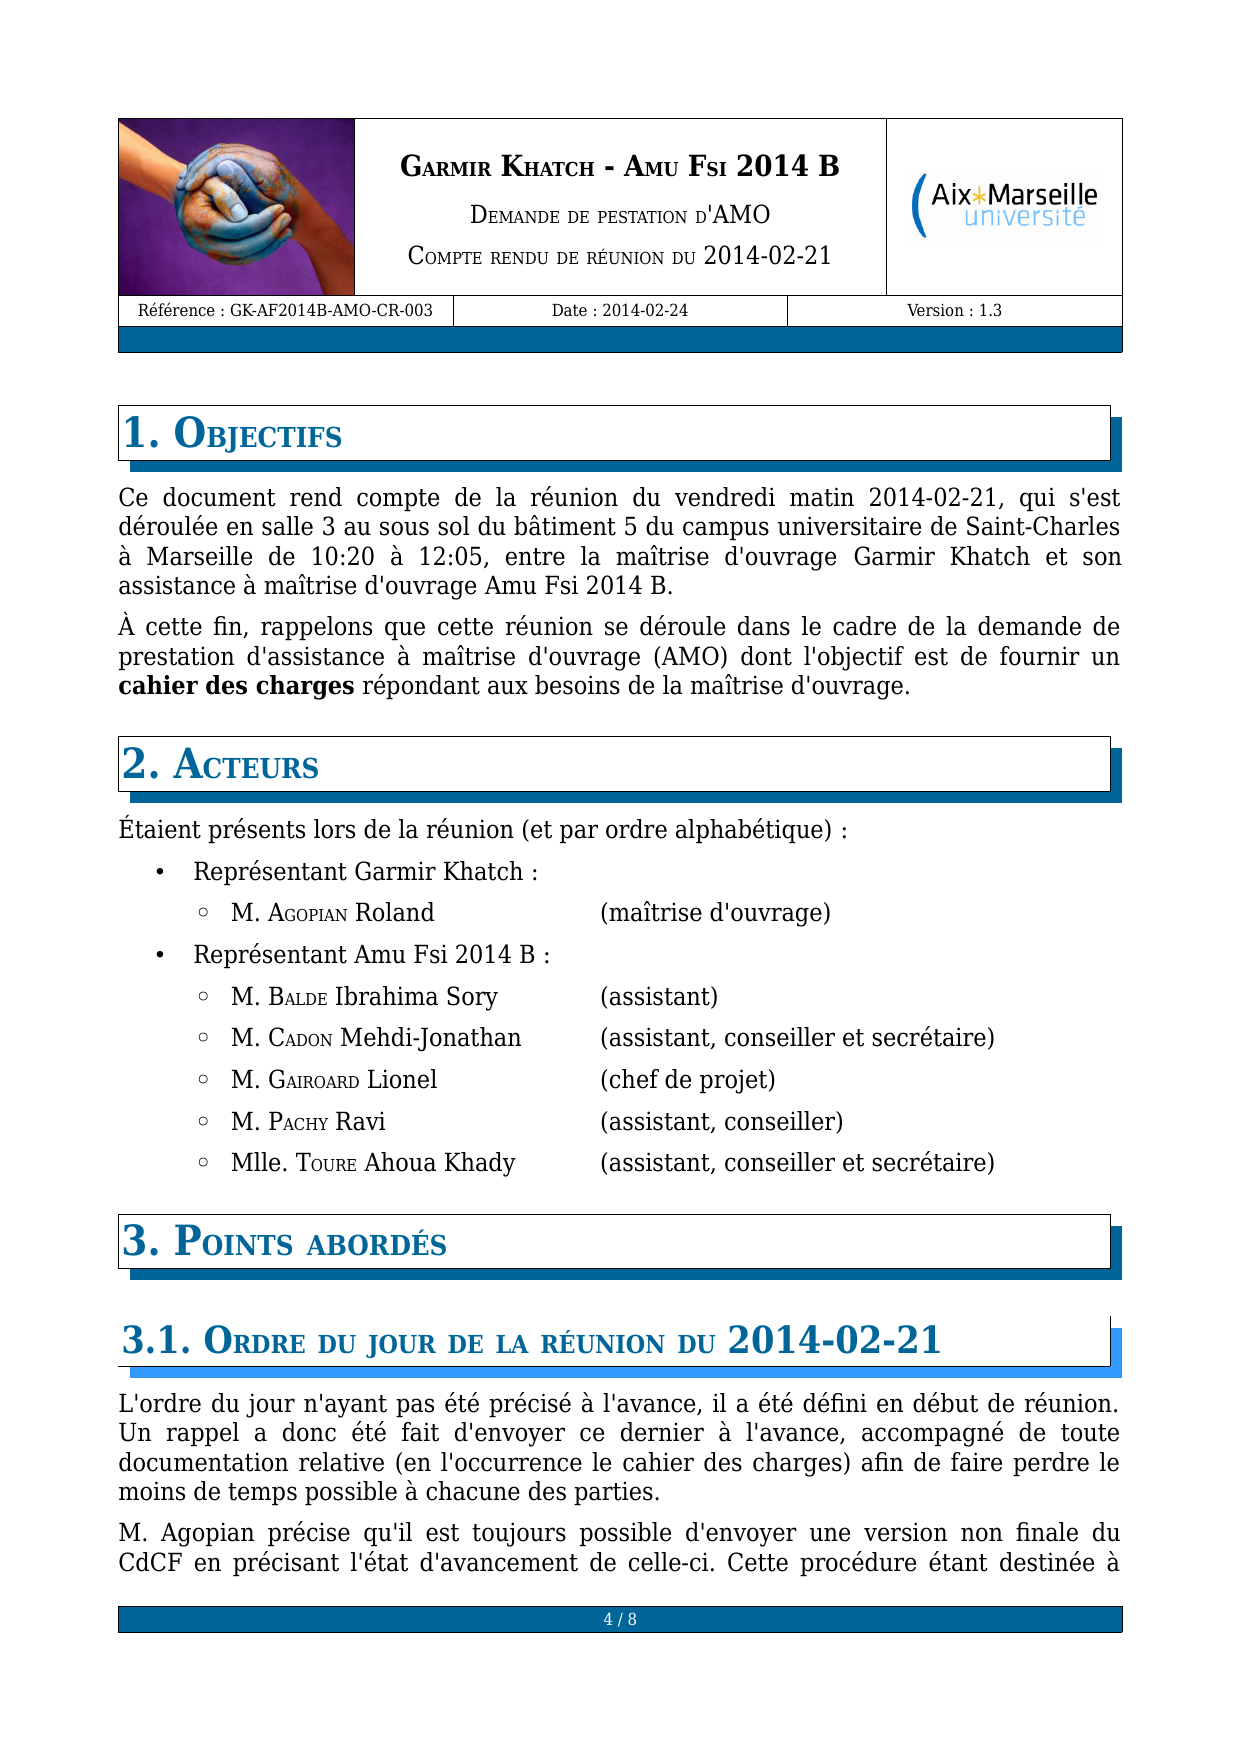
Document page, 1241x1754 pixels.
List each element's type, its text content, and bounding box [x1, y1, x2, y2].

list M. Cadon Mehdi-Jonathan (assistant, conseiller et secrétaire) [193, 1023, 1122, 1052]
list Mlle. Toure Ahoua Khady (assistant, conseiller et secrétaire) [193, 1148, 1122, 1177]
text Étaient présents lors de la réunion (et par ordre alphabétique) : [118, 815, 1122, 844]
list Représentant Garmir Khatch : [156, 857, 1122, 886]
list M. Agopian Roland (maîtrise d'ouvrage) [193, 898, 1122, 927]
subtitle Objectifs [119, 406, 1110, 460]
list M. Gairoard Lionel (chef de projet) [193, 1065, 1122, 1094]
list M. Balde Ibrahima Sory (assistant) [193, 982, 1122, 1011]
text À cette fin, rappelons que cette réunion se déroule dans le cadre de la demande de prestation d'assistance à maîtrise d'ouvrage (AMO) dont l'objectif est de fournir un cahier des charges répondant aux besoins de la maîtrise d'ouvrage. [118, 613, 1122, 700]
picture [119, 119, 354, 295]
text Ce document rend compte de la réunion du vendredi matin 2014-02-21, qui s'est déroulée en salle 3 au sous sol du bâtiment 5 du campus universitaire de Saint-Charles à Marseille de 10:20 à 12:05, entre la maîtrise d'ouvrage Garmir Khatch et son assistance à maîtrise d'ouvrage Amu Fsi 2014 B. [118, 483, 1122, 600]
text M. Agopian précise qu'il est toujours possible d'envoyer une version non finale du CdCF en précisant l'état d'avancement de celle-ci. Cette procédure étant destinée à [118, 1518, 1122, 1577]
subtitle Acteurs [119, 737, 1110, 791]
picture [887, 126, 1122, 288]
subtitle Ordre du jour de la réunion du 2014-02-21 [118, 1316, 1110, 1366]
list M. Pachy Ravi (assistant, conseiller) [193, 1107, 1122, 1136]
list Représentant Amu Fsi 2014 B : [156, 940, 1122, 969]
subtitle Points abordés [119, 1215, 1110, 1268]
text L'ordre du jour n'ayant pas été précisé à l'avance, il a été défini en début de réunion. Un rappel a donc été fait d'envoyer ce dernier à l'avance, accompagné de toute documentation relative (en l'occurrence le cahier des charges) afin de faire perdre le moins de temps possible à chacune des parties. [118, 1389, 1122, 1506]
